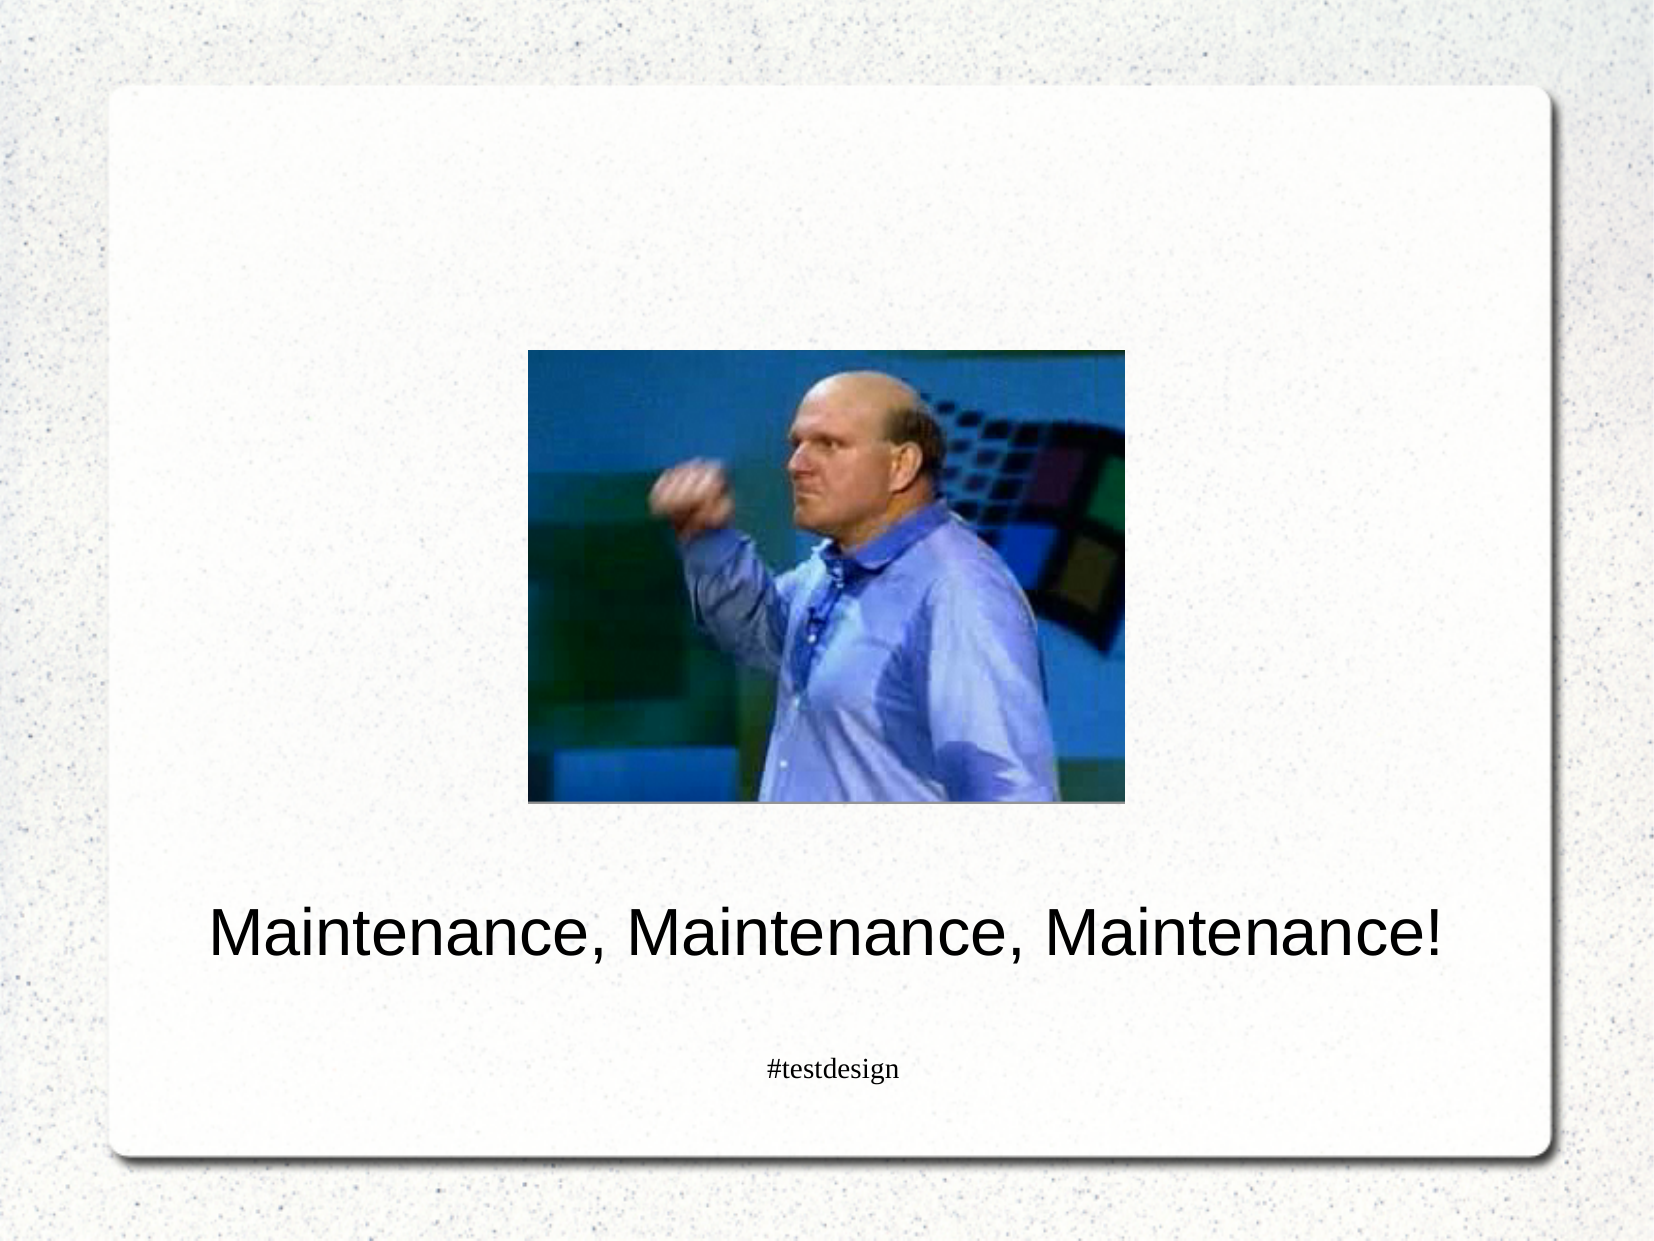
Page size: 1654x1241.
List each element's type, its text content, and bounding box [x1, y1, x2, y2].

subtitle Maintenance, Maintenance, Maintenance! [147, 336, 1506, 1156]
picture [0, 0, 1654, 1241]
